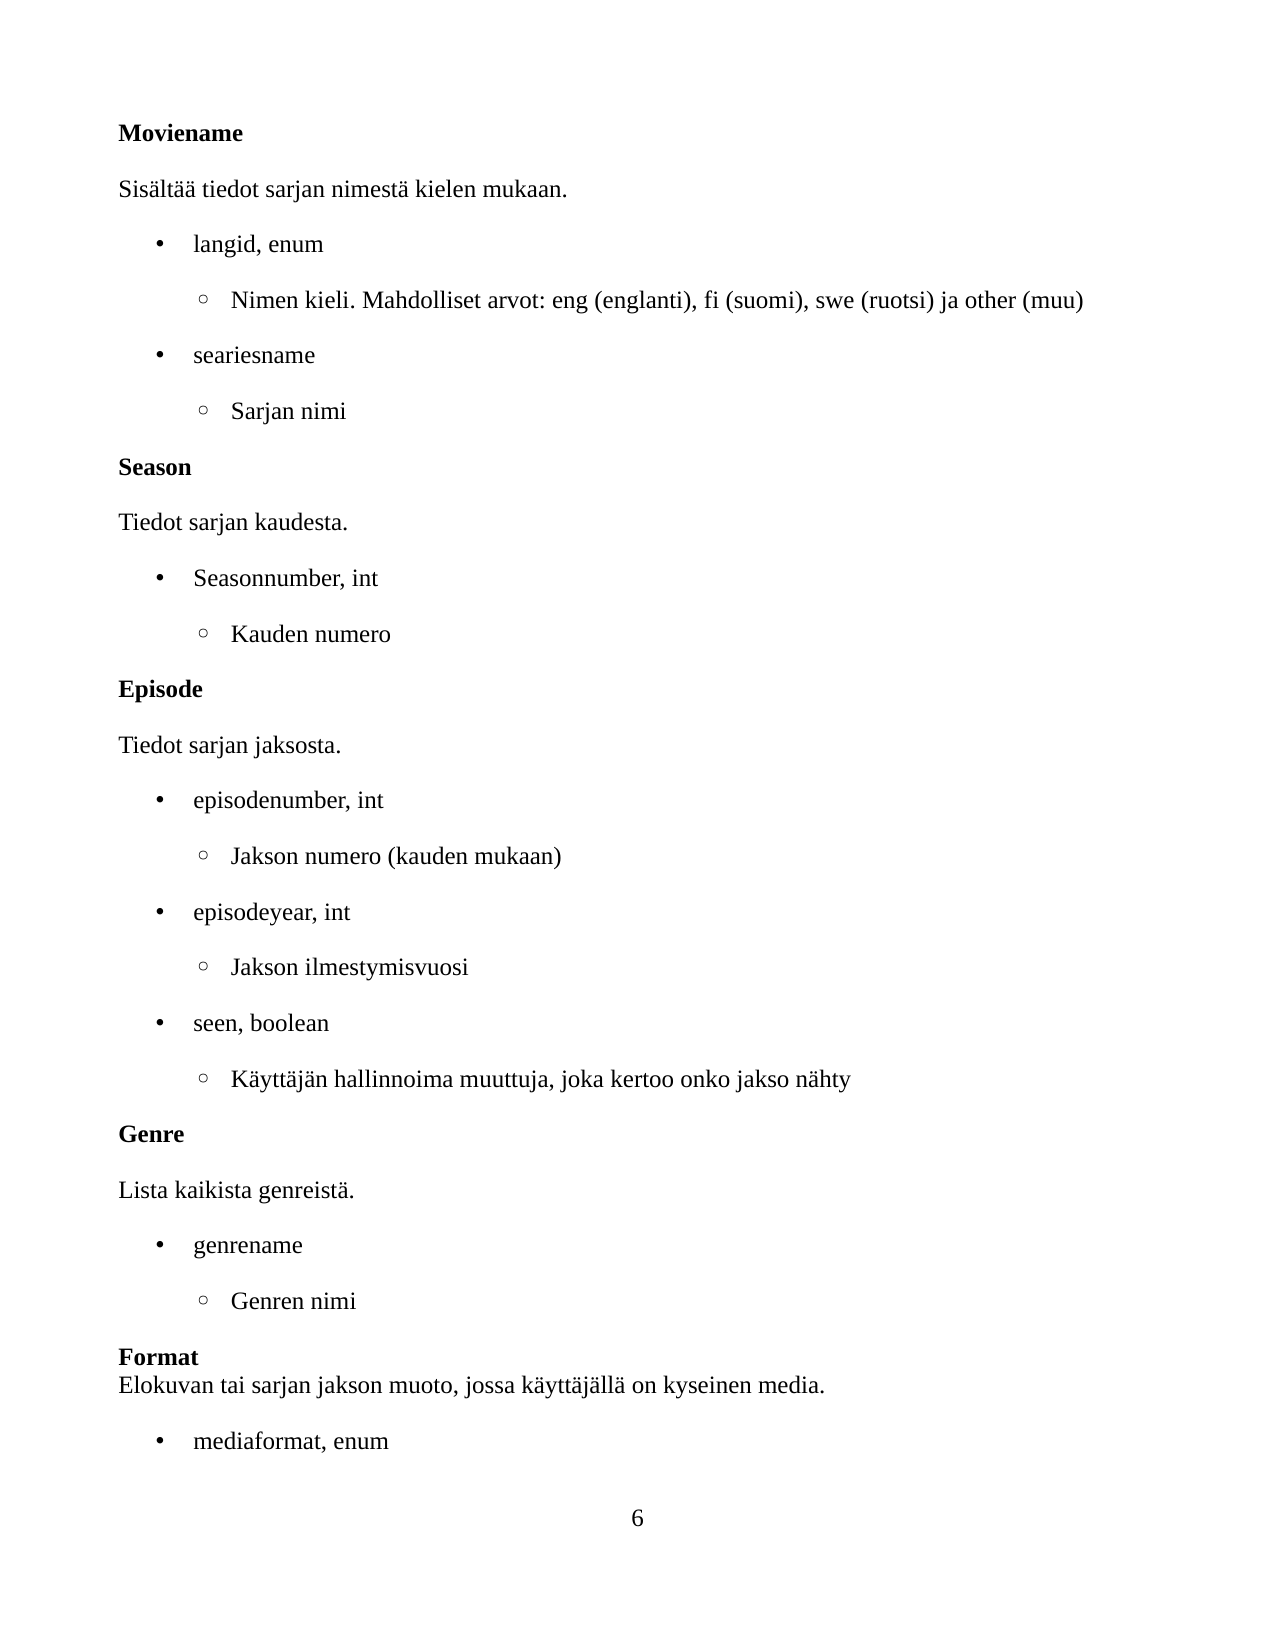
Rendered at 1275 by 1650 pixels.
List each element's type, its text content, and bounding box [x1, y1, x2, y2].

text Moviename [118, 118, 1157, 147]
list Kauden numero [193, 619, 1157, 647]
text Season [118, 452, 1157, 481]
text Tiedot sarjan kaudesta. [118, 507, 1157, 536]
text Genre [118, 1119, 1157, 1148]
list seariesname [156, 341, 1157, 369]
list episodenumber, int [156, 786, 1157, 814]
list Käyttäjän hallinnoima muuttuja, joka kertoo onko jakso nähty [193, 1064, 1157, 1092]
text Elokuvan tai sarjan jakson muoto, jossa käyttäjällä on kyseinen media. [118, 1371, 1157, 1399]
list Jakson ilmestymisvuosi [193, 952, 1157, 981]
text Episode [118, 674, 1157, 703]
list mediaformat, enum [156, 1426, 1157, 1455]
list Seasonnumber, int [156, 563, 1157, 592]
list episodeyear, int [156, 897, 1157, 926]
text Lista kaikista genreistä. [118, 1175, 1157, 1204]
list seen, boolean [156, 1008, 1157, 1037]
list Genren nimi [193, 1286, 1157, 1315]
list Jakson numero (kauden mukaan) [193, 841, 1157, 870]
text Format [118, 1342, 1157, 1371]
text Sisältää tiedot sarjan nimestä kielen mukaan. [118, 174, 1157, 202]
text Tiedot sarjan jaksosta. [118, 730, 1157, 759]
list langid, enum [156, 229, 1157, 258]
list genrename [156, 1231, 1157, 1259]
list Sarjan nimi [193, 396, 1157, 425]
list Nimen kieli. Mahdolliset arvot: eng (englanti), fi (suomi), swe (ruotsi) ja other (muu) [193, 285, 1157, 314]
